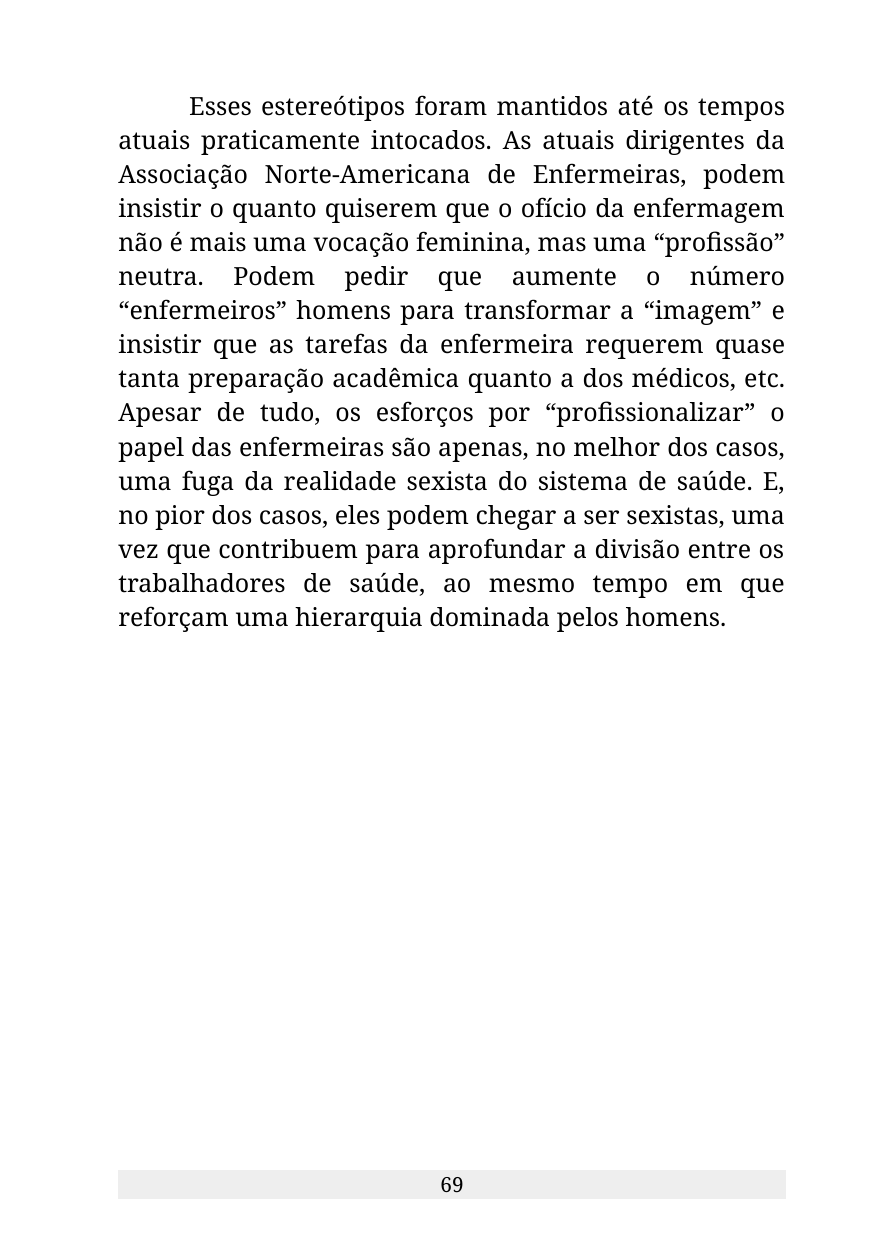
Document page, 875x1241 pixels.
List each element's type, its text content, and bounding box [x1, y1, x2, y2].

text Esses estereótipos foram mantidos até os tempos atuais praticamente intocados. As atuais dirigentes da Associação Norte-Americana de Enfermeiras, podem insistir o quanto quiserem que o ofício da enfermagem não é mais uma vocação feminina, mas uma “profissão” neutra. Podem pedir que aumente o número “enfermeiros” homens para transformar a “imagem” e insistir que as tarefas da enfermeira requerem quase tanta preparação acadêmica quanto a dos médicos, etc. Apesar de tudo, os esforços por “profissionalizar” o papel das enfermeiras são apenas, no melhor dos casos, uma fuga da realidade sexista do sistema de saúde. E, no pior dos casos, eles podem chegar a ser sexistas, uma vez que contribuem para aprofundar a divisão entre os trabalhadores de saúde, ao mesmo tempo em que reforçam uma hierarquia dominada pelos homens. [118, 88, 786, 633]
